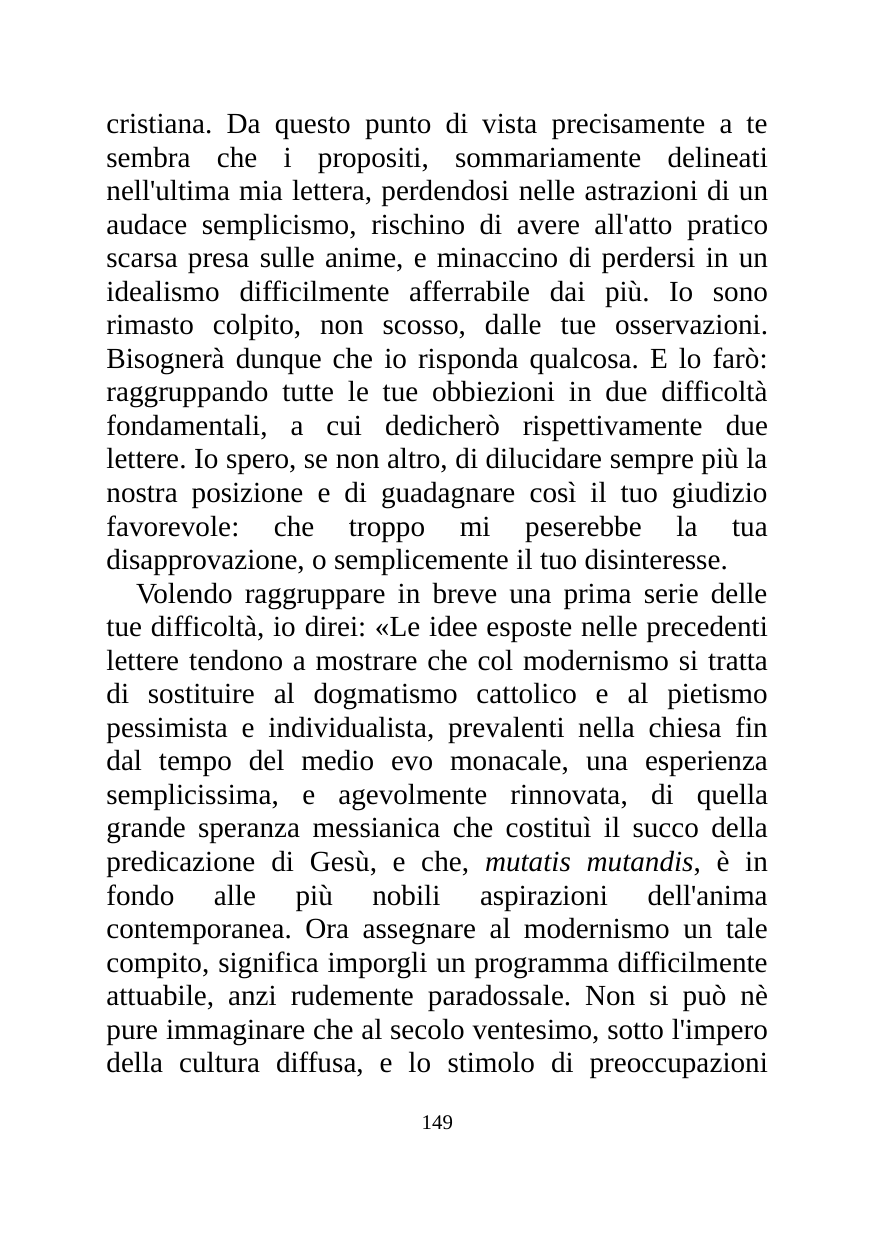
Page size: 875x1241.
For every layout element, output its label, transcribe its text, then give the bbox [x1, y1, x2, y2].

text cristiana. Da questo punto di vista precisamente a te sembra che i propositi, sommariamente delineati nell'ultima mia lettera, perdendosi nelle astrazioni di un audace semplicismo, rischino di avere all'atto pratico scarsa presa sulle anime, e minaccino di perdersi in un idealismo difficilmente afferrabile dai più. Io sono rimasto colpito, non scosso, dalle tue osservazioni. Bisognerà dunque che io risponda qualcosa. E lo farò: raggruppando tutte le tue obbiezioni in due difficoltà fondamentali, a cui dedicherò rispettivamente due lettere. Io spero, se non altro, di dilucidare sempre più la nostra posizione e di guadagnare così il tuo giudizio favorevole: che troppo mi peserebbe la tua disapprovazione, o semplicemente il tuo disinteresse. [106, 106, 768, 576]
text Volendo raggruppare in breve una prima serie delle tue difficoltà, io direi: «Le idee esposte nelle precedenti lettere tendono a mostrare che col modernismo si tratta di sostituire al dogmatismo cattolico e al pietismo pessimista e individualista, prevalenti nella chiesa fin dal tempo del medio evo monacale, una esperienza semplicissima, e agevolmente rinnovata, di quella grande speranza messianica che costituì il succo della predicazione di Gesù, e che, mutatis mutandis, è in fondo alle più nobili aspirazioni dell'anima contemporanea. Ora assegnare al modernismo un tale compito, significa imporgli un programma difficilmente attuabile, anzi rudemente paradossale. Non si può nè pure immaginare che al secolo ventesimo, sotto l'impero della cultura diffusa, e lo stimolo di preoccupazioni [106, 576, 768, 1079]
